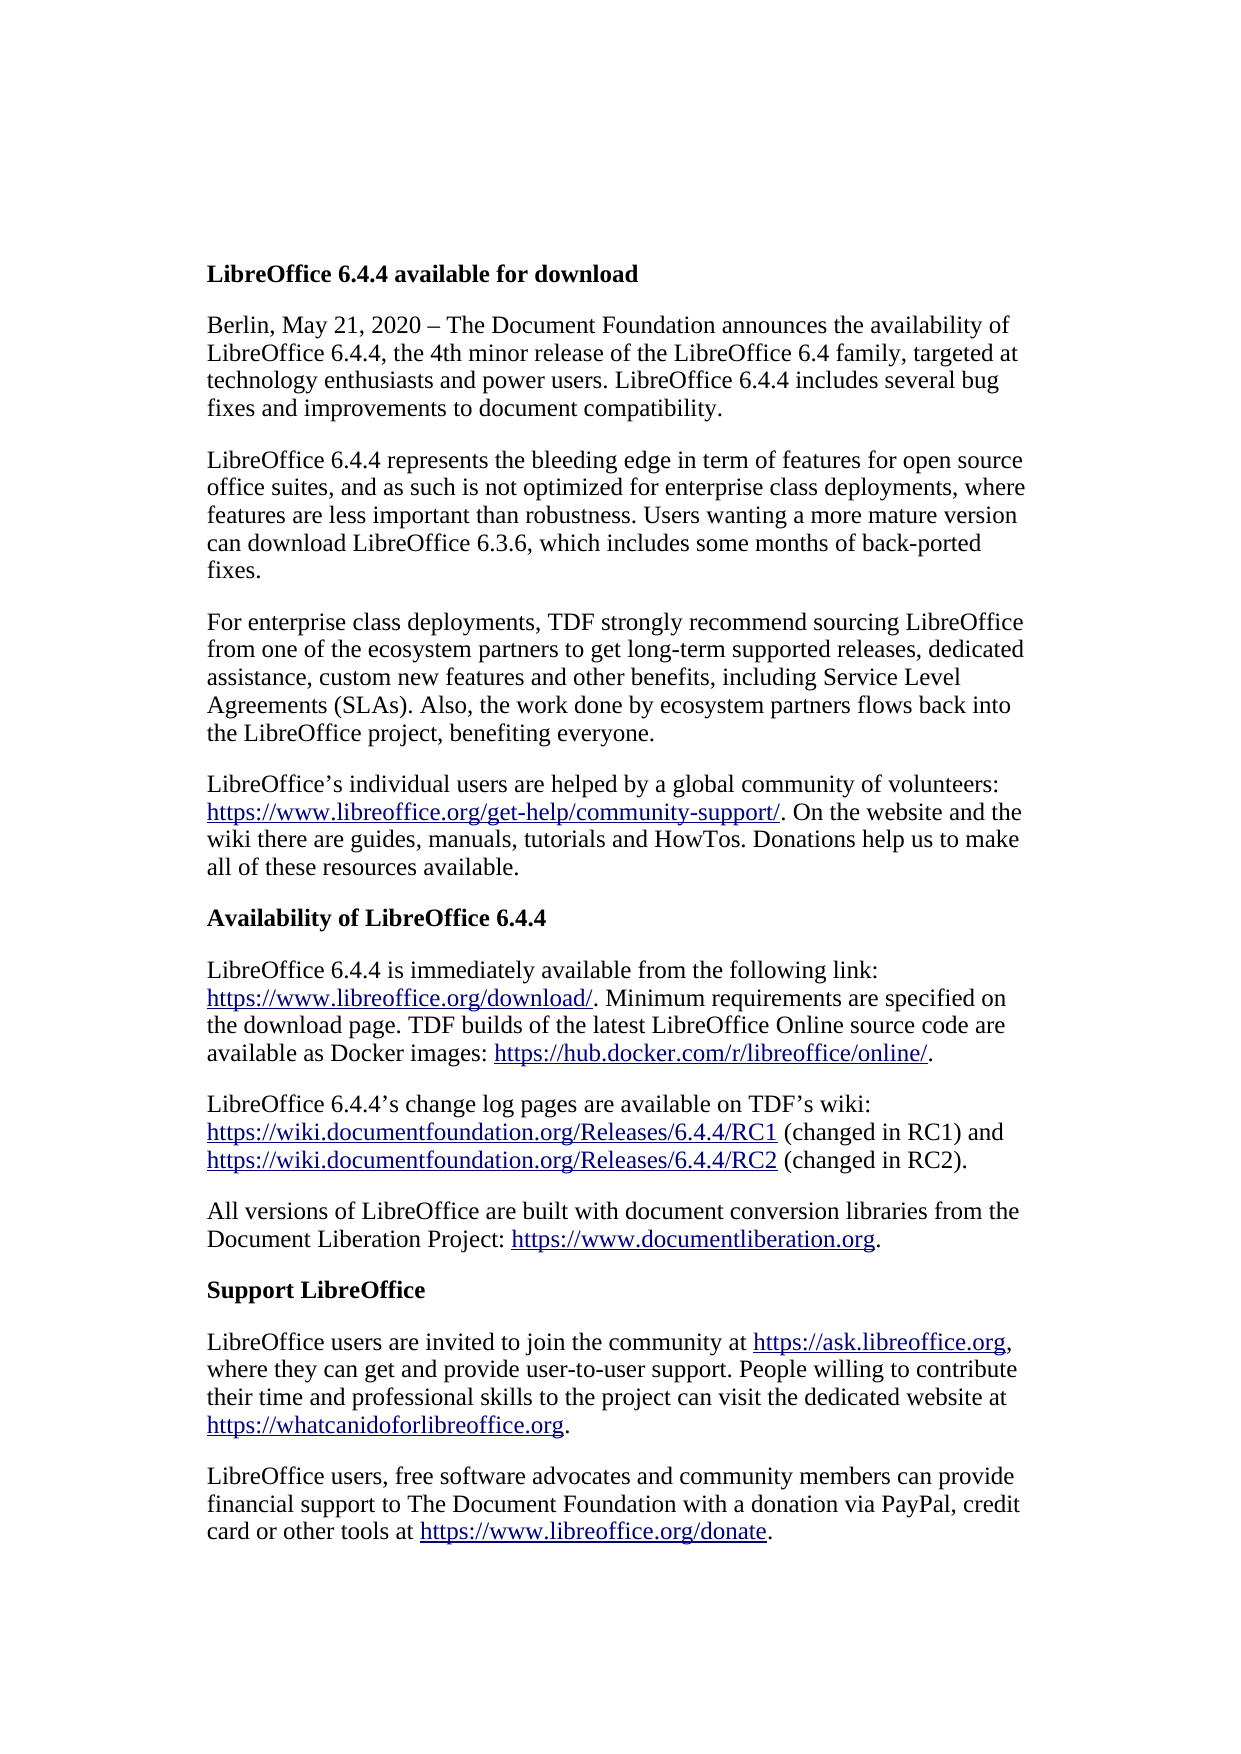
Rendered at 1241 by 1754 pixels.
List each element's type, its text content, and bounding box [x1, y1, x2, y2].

text LibreOffice 6.4.4 represents the bleeding edge in term of features for open source office suites, and as such is not optimized for enterprise class deployments, where features are less important than robustness. Users wanting a more mature version can download LibreOffice 6.3.6, which includes some months of back-ported fixes. [207, 446, 1033, 584]
text Berlin, May 21, 2020 – The Document Foundation announces the availability of LibreOffice 6.4.4, the 4th minor release of the LibreOffice 6.4 family, targeted at technology enthusiasts and power users. LibreOffice 6.4.4 includes several bug fixes and improvements to document compatibility. [207, 311, 1033, 422]
text Availability of LibreOffice 6.4.4 [207, 904, 1033, 932]
text All versions of LibreOffice are built with document conversion libraries from the Document Liberation Project: https://www.documentliberation.org. [207, 1197, 1033, 1253]
text For enterprise class deployments, TDF strongly recommend sourcing LibreOffice from one of the ecosystem partners to get long-term supported releases, dedicated assistance, custom new features and other benefits, including Service Level Agreements (SLAs). Also, the work done by ecosystem partners flows back into the LibreOffice project, benefiting everyone. [207, 608, 1033, 746]
text LibreOffice’s individual users are helped by a global community of volunteers: https://www.libreoffice.org/get-help/community-support/. On the website and the wiki there are guides, manuals, tutorials and HowTos. Donations help us to make all of these resources available. [207, 770, 1033, 881]
text Support LibreOffice [207, 1276, 1033, 1304]
text LibreOffice 6.4.4 available for download [207, 260, 1033, 288]
text LibreOffice 6.4.4’s change log pages are available on TDF’s wiki: https://wiki.documentfoundation.org/Releases/6.4.4/RC1 (changed in RC1) and https://wiki.documentfoundation.org/Releases/6.4.4/RC2 (changed in RC2). [207, 1090, 1033, 1173]
text LibreOffice users, free software advocates and community members can provide financial support to The Document Foundation with a donation via PayPal, credit card or other tools at https://www.libreoffice.org/donate. [207, 1462, 1033, 1545]
text LibreOffice users are invited to join the community at https://ask.libreoffice.org, where they can get and provide user-to-user support. People willing to contribute their time and professional skills to the project can visit the dedicated website at https://whatcanidoforlibreoffice.org. [207, 1328, 1033, 1438]
text LibreOffice 6.4.4 is immediately available from the following link: https://www.libreoffice.org/download/. Minimum requirements are specified on the download page. TDF builds of the latest LibreOffice Online source code are available as Docker images: https://hub.docker.com/r/libreoffice/online/. [207, 956, 1033, 1067]
